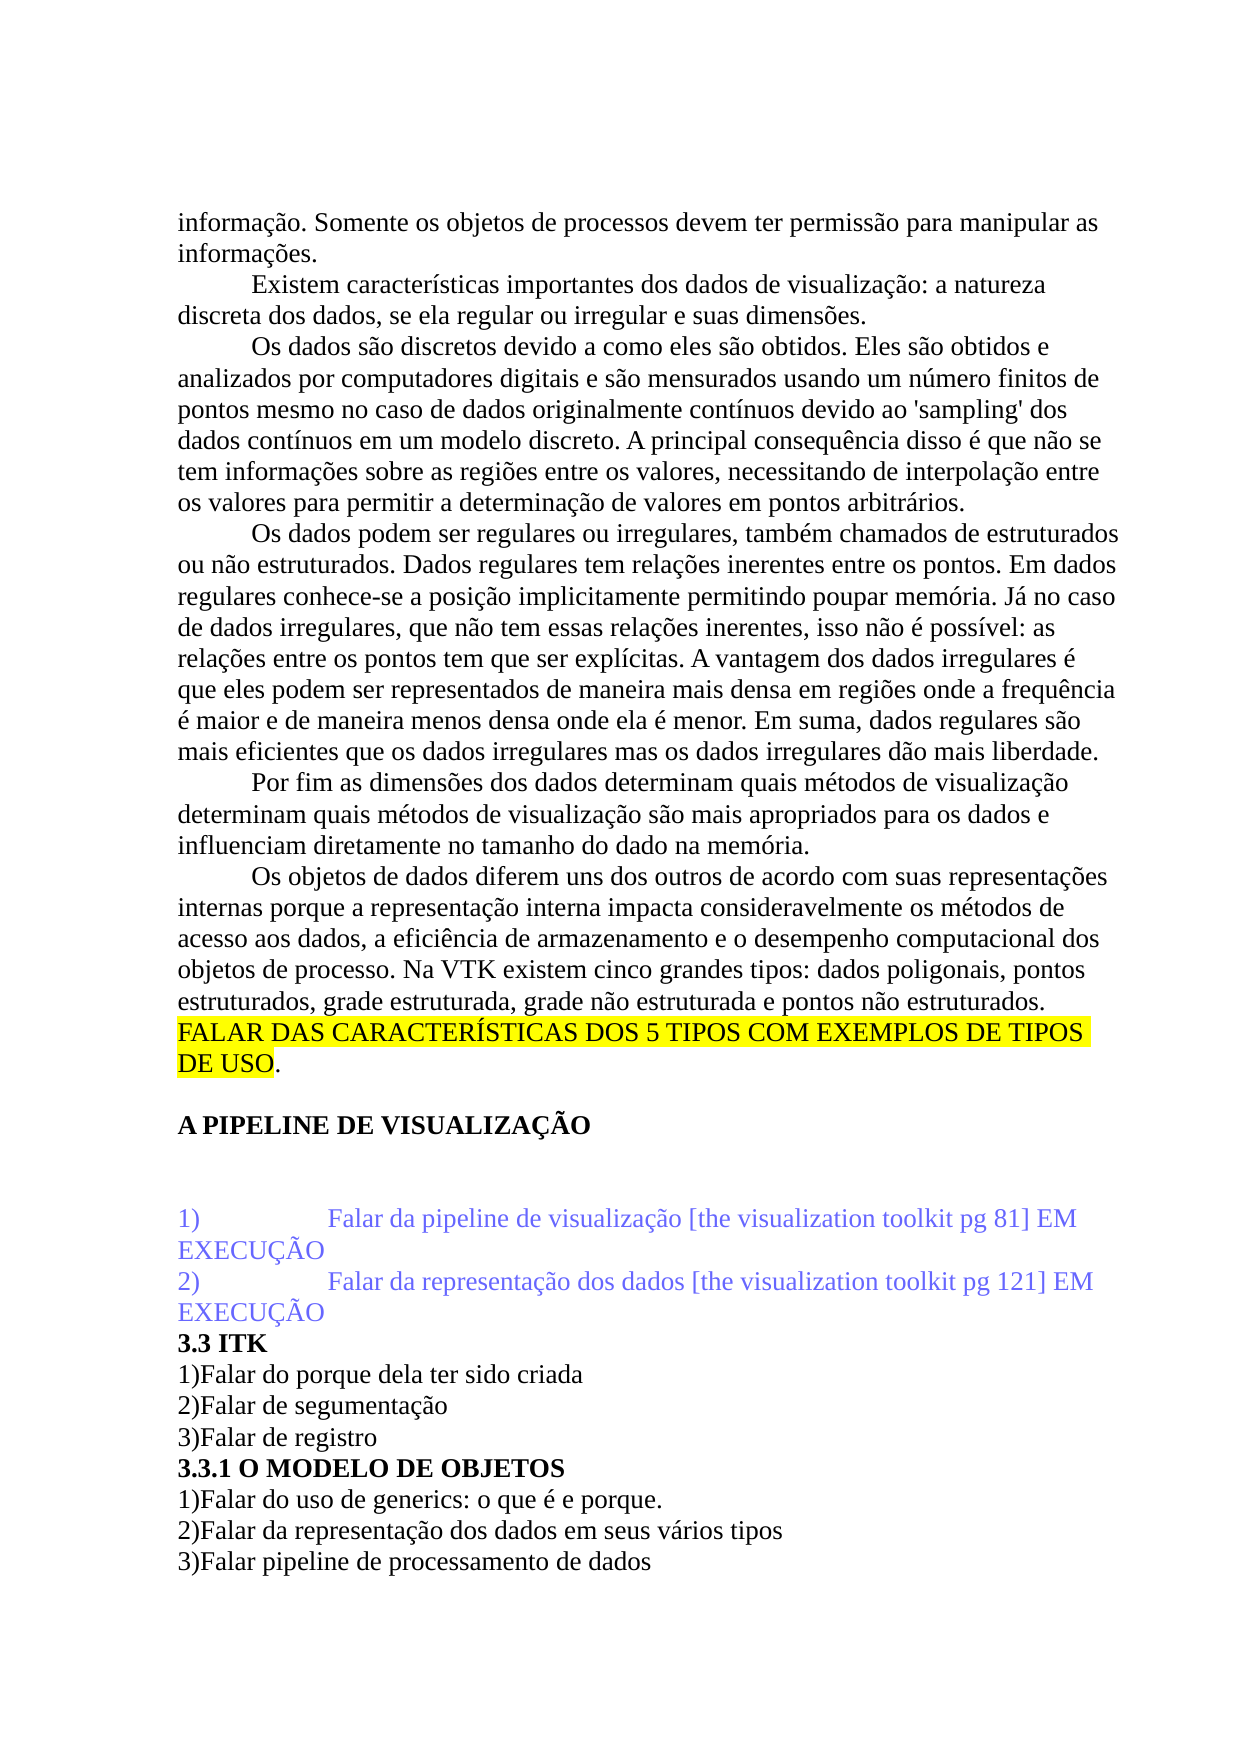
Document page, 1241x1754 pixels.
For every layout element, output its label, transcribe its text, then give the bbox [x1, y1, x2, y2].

text FALAR DAS CARACTERÍSTICAS DOS 5 TIPOS COM EXEMPLOS DE TIPOS DE USO. [177, 1016, 1122, 1078]
text 1)Falar do porque dela ter sido criada [177, 1358, 1122, 1389]
text Existem características importantes dos dados de visualização: a natureza discreta dos dados, se ela regular ou irregular e suas dimensões. [177, 268, 1122, 331]
text 1)Falar do uso de generics: o que é e porque. [177, 1483, 1122, 1514]
text Os dados são discretos devido a como eles são obtidos. Eles são obtidos e analizados por computadores digitais e são mensurados usando um número finitos de pontos mesmo no caso de dados originalmente contínuos devido ao 'sampling' dos dados contínuos em um modelo discreto. A principal consequência disso é que não se tem informações sobre as regiões entre os valores, necessitando de interpolação entre os valores para permitir a determinação de valores em pontos arbitrários. [177, 331, 1122, 517]
text informação. Somente os objetos de processos devem ter permissão para manipular as informações. [177, 206, 1122, 268]
list Falar da representação dos dados [the visualization toolkit pg 121] EM EXECUÇÃO [177, 1265, 1122, 1327]
text 3)Falar de registro [177, 1421, 1122, 1452]
list Falar da pipeline de visualização [the visualization toolkit pg 81] EM EXECUÇÃO [177, 1203, 1122, 1265]
text Os dados podem ser regulares ou irregulares, também chamados de estruturados ou não estruturados. Dados regulares tem relações inerentes entre os pontos. Em dados regulares conhece-se a posição implicitamente permitindo poupar memória. Já no caso de dados irregulares, que não tem essas relações inerentes, isso não é possível: as relações entre os pontos tem que ser explícitas. A vantagem dos dados irregulares é que eles podem ser representados de maneira mais densa em regiões onde a frequência é maior e de maneira menos densa onde ela é menor. Em suma, dados regulares são mais eficientes que os dados irregulares mas os dados irregulares dão mais liberdade. [177, 517, 1122, 767]
text Os objetos de dados diferem uns dos outros de acordo com suas representações internas porque a representação interna impacta consideravelmente os métodos de acesso aos dados, a eficiência de armazenamento e o desempenho computacional dos objetos de processo. Na VTK existem cinco grandes tipos: dados poligonais, pontos estruturados, grade estruturada, grade não estruturada e pontos não estruturados. [177, 860, 1122, 1016]
text A PIPELINE DE VISUALIZAÇÃO [177, 1109, 1122, 1140]
subtitle 3.3.1 O MODELO DE OBJETOS [177, 1452, 1122, 1483]
subtitle 3.3 ITK [177, 1327, 1122, 1358]
text 2)Falar de segumentação [177, 1389, 1122, 1421]
text 3)Falar pipeline de processamento de dados [177, 1545, 1122, 1576]
text 2)Falar da representação dos dados em seus vários tipos [177, 1514, 1122, 1545]
text Por fim as dimensões dos dados determinam quais métodos de visualização determinam quais métodos de visualização são mais apropriados para os dados e influenciam diretamente no tamanho do dado na memória. [177, 767, 1122, 860]
